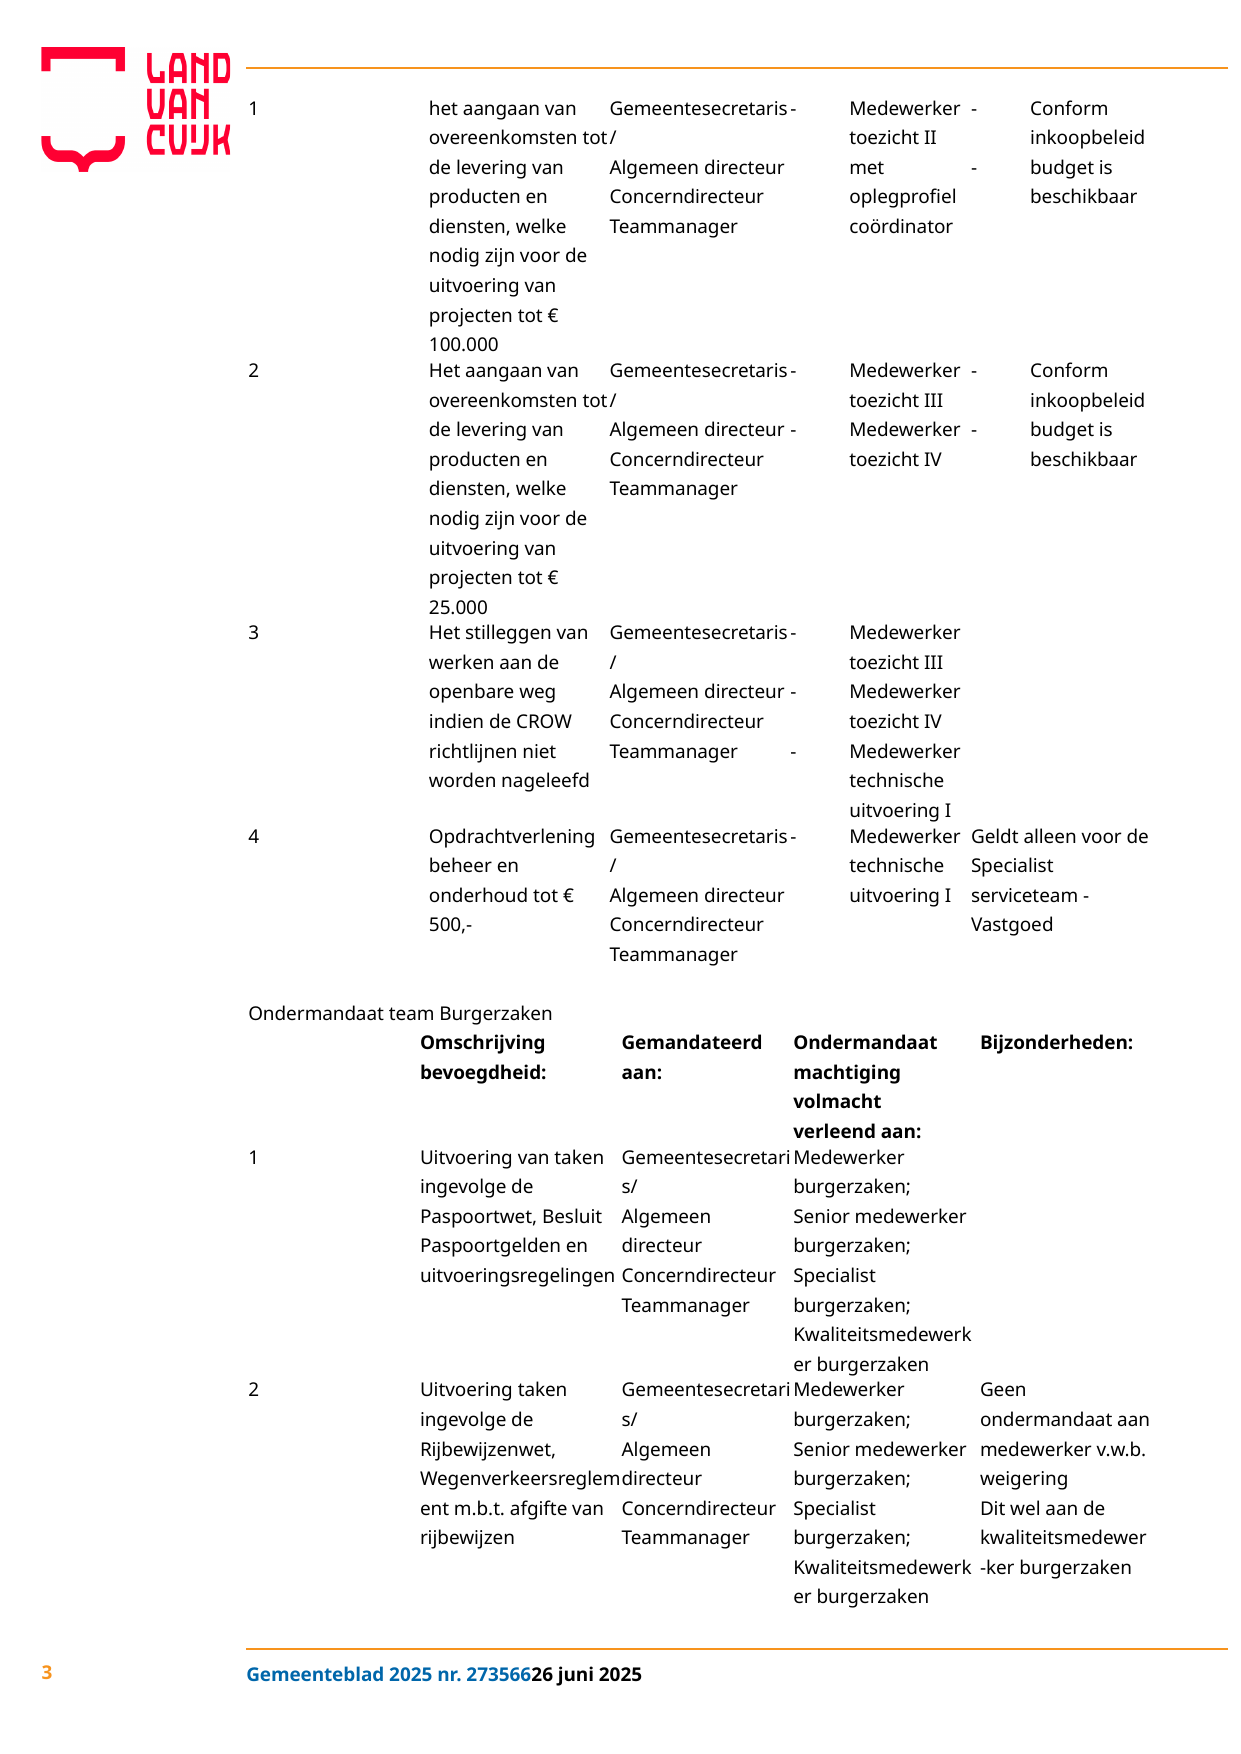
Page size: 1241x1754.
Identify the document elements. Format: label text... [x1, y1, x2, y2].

table_header [248, 1029, 420, 1144]
table_cell 1 [248, 95, 429, 357]
table_cell het aangaan van overeenkomsten tot de levering van producten en diensten, welke nodig zijn voor de uitvoering van projecten tot € 100.000 [429, 95, 609, 357]
picture [41, 47, 231, 172]
table_cell Opdrachtverlening beheer en onderhoud tot € 500,- [429, 823, 609, 967]
table_cell 2 [248, 357, 429, 619]
table_header Gemandateerd aan: [621, 1029, 793, 1144]
table_cell Het aangaan van overeenkomsten tot de levering van producten en diensten, welke nodig zijn voor de uitvoering van projecten tot € 25.000 [429, 357, 609, 619]
table_cell Gemeentesecretaris/ Algemeen directeur Concerndirecteur Teammanager [621, 1144, 793, 1377]
table_header Ondermandaat machtiging volmacht verleend aan: [793, 1029, 980, 1144]
table_cell Uitvoering van taken ingevolge de Paspoortwet, Besluit Paspoortgelden en uitvoeringsregelingen [420, 1144, 621, 1377]
table_cell 4 [248, 823, 429, 967]
table_cell Gemeentesecretaris/ Algemeen directeur Concerndirecteur Teammanager [609, 95, 790, 357]
table_cell 2 [248, 1377, 420, 1609]
table_cell Medewerker burgerzaken; Senior medewerker burgerzaken; Specialist burgerzaken; Kwaliteitsmedewerker burgerzaken [793, 1377, 980, 1609]
table_cell Gemeentesecretaris/ Algemeen directeur Concerndirecteur Teammanager [609, 823, 790, 967]
table_cell Geen ondermandaat aan medewerker v.w.b. weigering Dit wel aan de kwaliteitsmedewer-ker burgerzaken [980, 1377, 1152, 1609]
table_cell 3 [248, 620, 429, 823]
table_cell Het stilleggen van werken aan de openbare weg indien de CROW richtlijnen niet worden nageleefd [429, 620, 609, 823]
table_cell Medewerker toezicht III Medewerker toezicht IV Medewerker technische uitvoering I [790, 620, 971, 823]
table_cell Conform inkoopbeleid budget is beschikbaar [971, 95, 1152, 357]
table_cell Gemeentesecretaris/ Algemeen directeur Concerndirecteur Teammanager [609, 357, 790, 619]
table_header Omschrijving bevoegdheid: [420, 1029, 621, 1144]
table_cell Medewerker toezicht III Medewerker toezicht IV [790, 357, 971, 619]
table_cell Uitvoering taken ingevolge de Rijbewijzenwet, Wegenverkeersreglement m.b.t. afgifte van rijbewijzen [420, 1377, 621, 1609]
table_cell Medewerker burgerzaken; Senior medewerker burgerzaken; Specialist burgerzaken; Kwaliteitsmedewerker burgerzaken [793, 1144, 980, 1377]
table_cell [971, 620, 1152, 823]
text Ondermandaat team Burgerzaken [248, 1000, 1152, 1025]
table_cell Gemeentesecretaris/ Algemeen directeur Concerndirecteur Teammanager [609, 620, 790, 823]
table_cell [980, 1144, 1152, 1377]
table_header Bijzonderheden: [980, 1029, 1152, 1144]
table_cell 1 [248, 1144, 420, 1377]
table_cell Conform inkoopbeleid budget is beschikbaar [971, 357, 1152, 619]
table_cell Medewerker technische uitvoering I [790, 823, 971, 967]
table_cell Gemeentesecretaris/ Algemeen directeur Concerndirecteur Teammanager [621, 1377, 793, 1609]
table_cell Medewerker toezicht II met oplegprofiel coördinator [790, 95, 971, 357]
table_cell Geldt alleen voor de Specialist serviceteam - Vastgoed [971, 823, 1152, 967]
